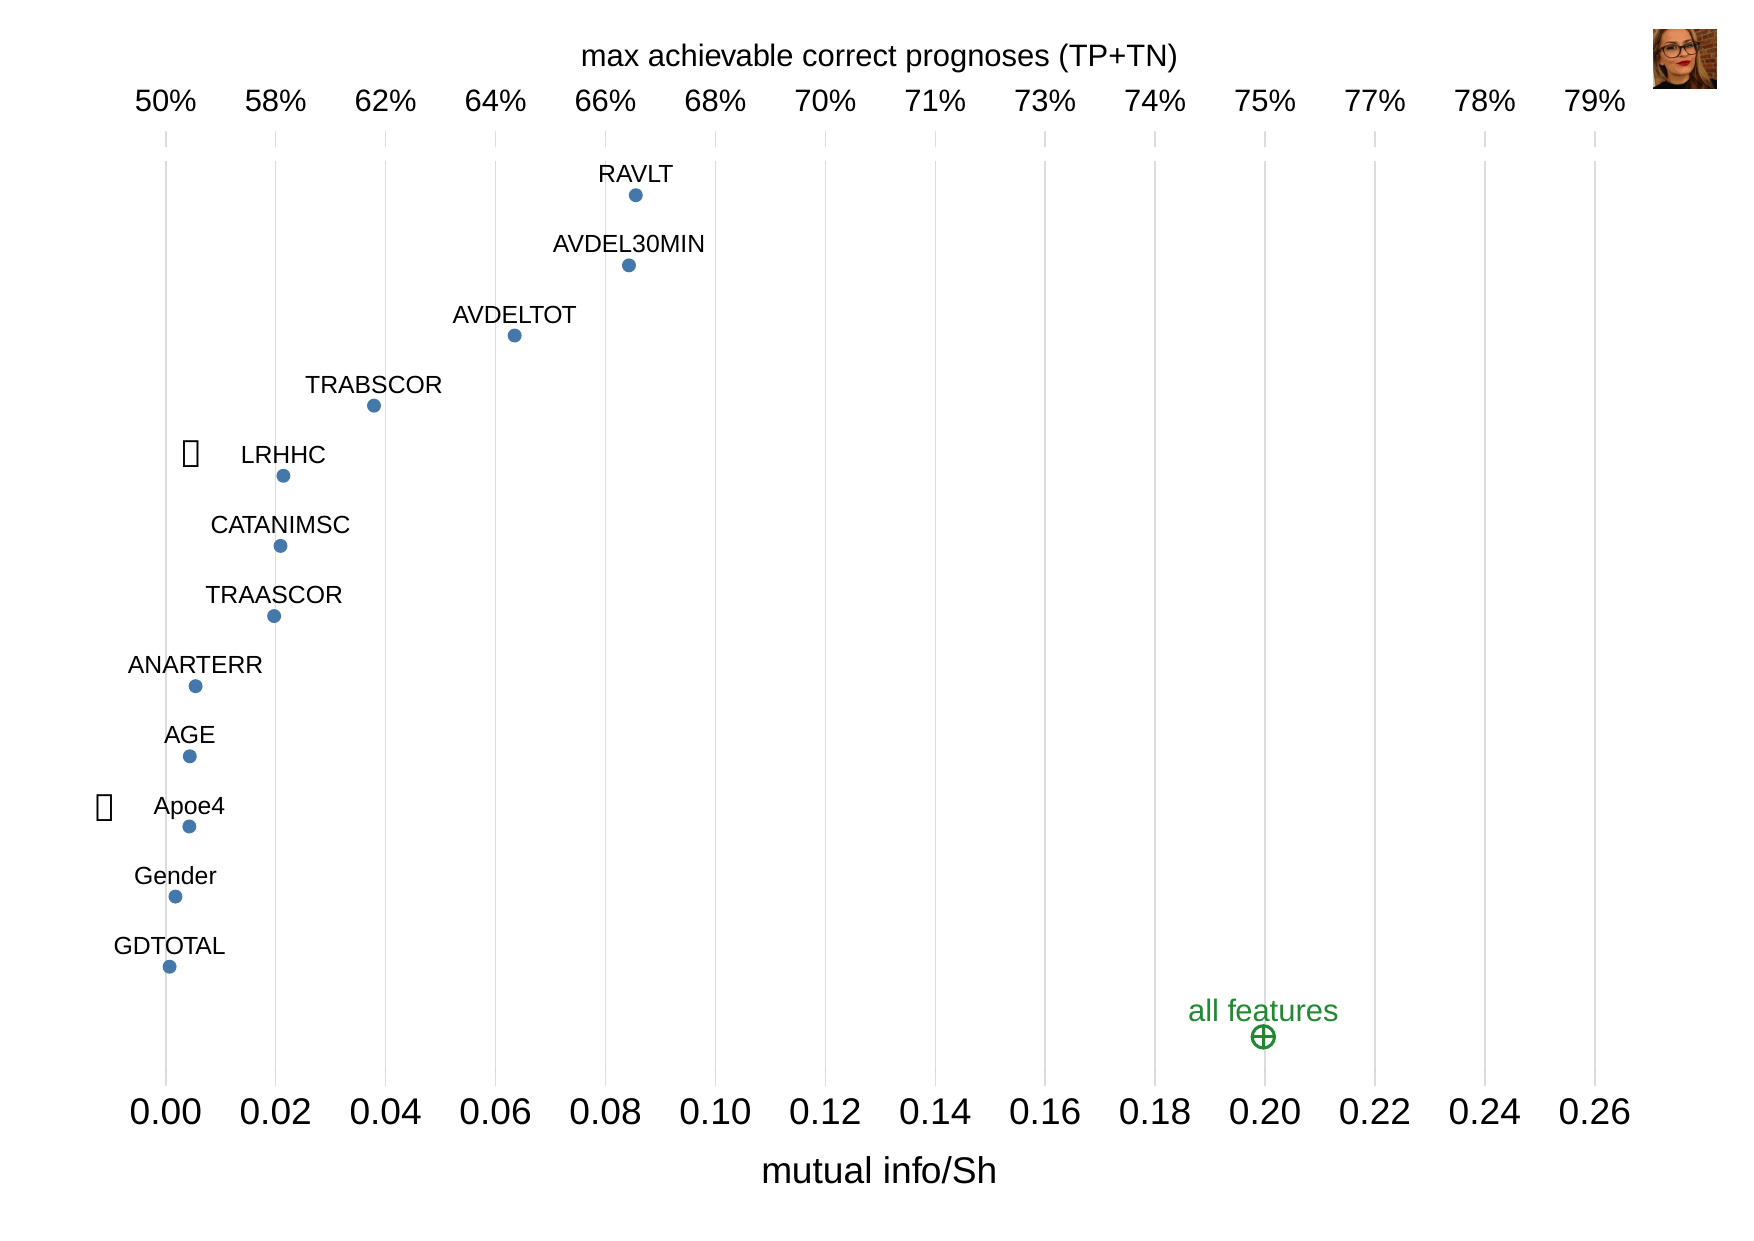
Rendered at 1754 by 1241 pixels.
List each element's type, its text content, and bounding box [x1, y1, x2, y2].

text_box 🧬 [78, 774, 160, 840]
picture [9, 6, 1745, 1235]
text_box 🧠 [164, 420, 247, 486]
